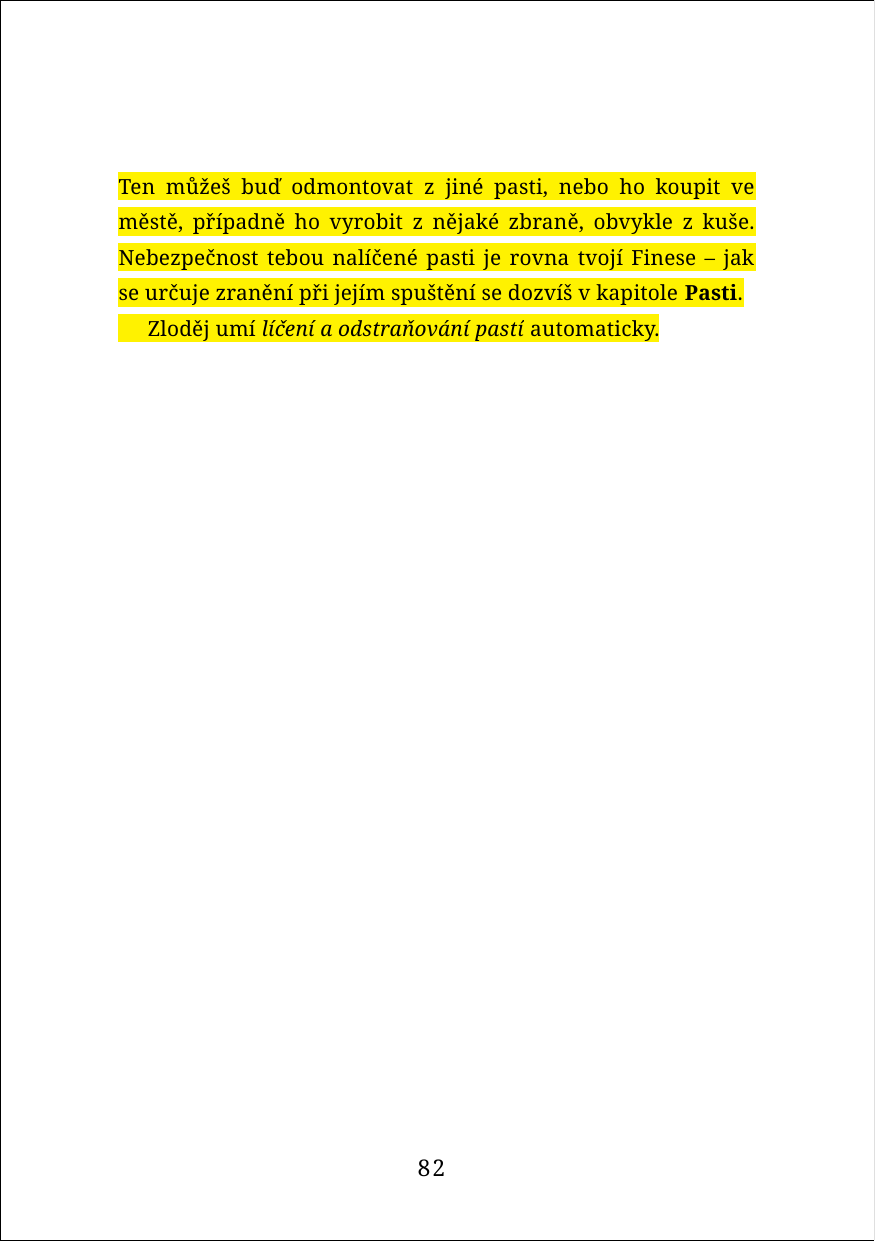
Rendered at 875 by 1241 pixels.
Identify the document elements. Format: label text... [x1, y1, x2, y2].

text Ten můžeš buď odmontovat z jiné pasti, nebo ho koupit ve městě, případně ho vyrobit z nějaké zbraně, obvykle z kuše. Nebezpečnost tebou nalíčené pasti je rovna tvojí Finese – jak se určuje zranění při jejím spuštění se dozvíš v kapitole Pasti. Zloděj umí líčení a odstraňování pastí automaticky. [118, 172, 756, 342]
